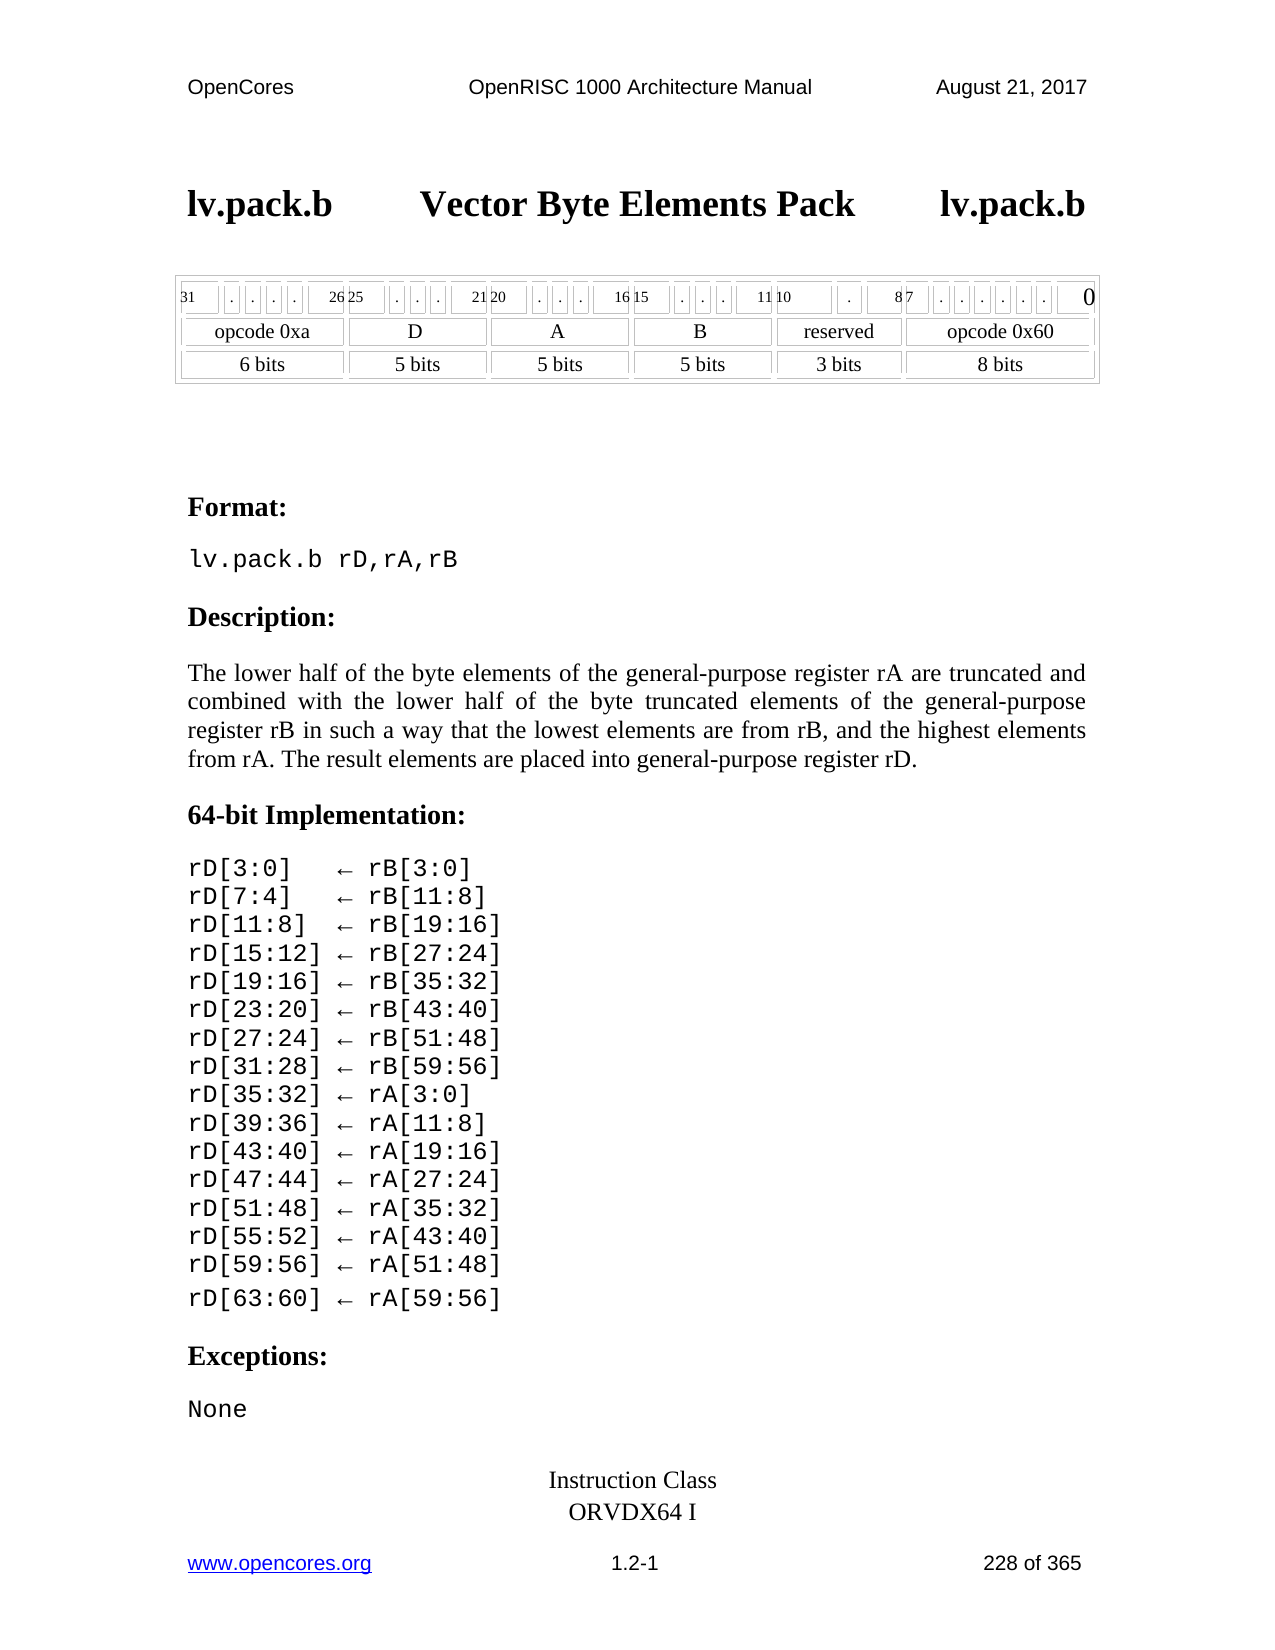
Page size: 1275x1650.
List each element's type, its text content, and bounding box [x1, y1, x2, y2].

text rD[3:0] ← rB[3:0] rD[7:4] ← rB[11:8] rD[11:8] ← rB[19:16] rD[15:12] ← rB[27:24] rD[19:16] ← rB[35:32] rD[23:20] ← rB[43:40] rD[27:24] ← rB[51:48] rD[31:28] ← rB[59:56] rD[35:32] ← rA[3:0] rD[39:36] ← rA[11:8] rD[43:40] ← rA[19:16] rD[47:44] ← rA[27:24] rD[51:48] ← rA[35:32] rD[55:52] ← rA[43:40] rD[59:56] ← rA[51:48] rD[63:60] ← rA[59:56] [187, 855, 1087, 1314]
text lv.pack.b rD,rA,rB [187, 547, 1087, 575]
text The lower half of the byte elements of the general-purpose register rA are truncated and combined with the lower half of the byte truncated elements of the general-purpose register rB in such a way that the lowest elements are from rB, and the highest elements from rA. The result elements are placed into general-purpose register rD. [187, 658, 1087, 773]
text Format: [187, 489, 1087, 522]
text 64-bit Implementation: [187, 798, 1087, 830]
text None [187, 1396, 1087, 1425]
text Description: [187, 600, 1087, 633]
text Exceptions: [187, 1339, 1087, 1371]
